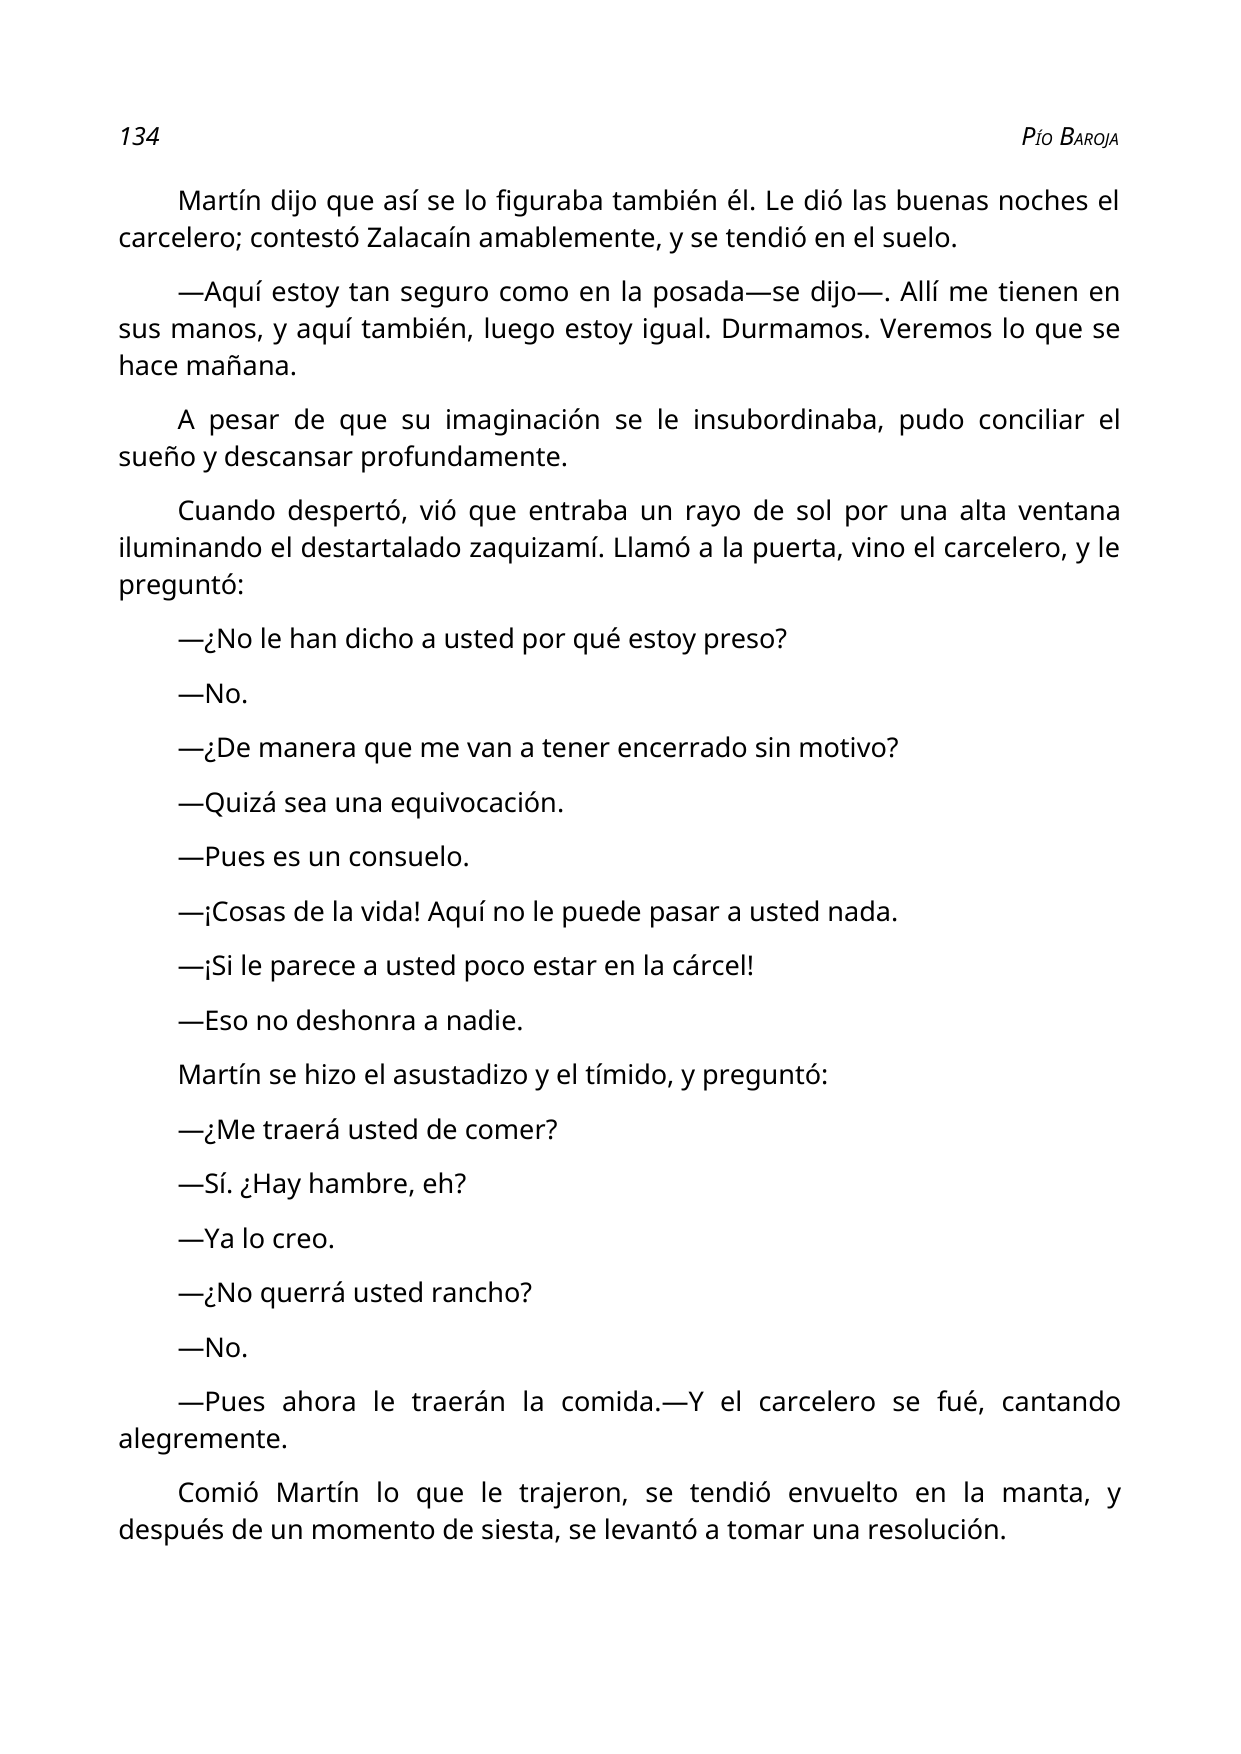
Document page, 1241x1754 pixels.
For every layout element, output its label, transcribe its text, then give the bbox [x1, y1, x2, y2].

text —No. [118, 674, 1122, 711]
text Comió Martín lo que le trajeron, se tendió envuelto en la manta, y después de un momento de siesta, se levantó a tomar una resolución. [118, 1474, 1122, 1548]
text —Ya lo creo. [118, 1219, 1122, 1256]
text —Sí. ¿Hay hambre, eh? [118, 1165, 1122, 1202]
text —Eso no deshonra a nadie. [118, 1001, 1122, 1038]
text —No. [118, 1328, 1122, 1365]
text —¿No le han dicho a usted por qué estoy preso? [118, 620, 1122, 657]
text —¿No querrá usted rancho? [118, 1274, 1122, 1311]
text A pesar de que su imaginación se le insubordinaba, pudo conciliar el sueño y descansar profundamente. [118, 401, 1122, 474]
text Martín dijo que así se lo figuraba también él. Le dió las buenas noches el carcelero; contestó Zalacaín amablemente, y se tendió en el suelo. [118, 182, 1122, 255]
text —Quizá sea una equivocación. [118, 783, 1122, 820]
text —Pues es un consuelo. [118, 838, 1122, 875]
text Cuando despertó, vió que entraba un rayo de sol por una alta ventana iluminando el destartalado zaquizamí. Llamó a la puerta, vino el carcelero, y le preguntó: [118, 492, 1122, 602]
text —Aquí estoy tan seguro como en la posada—se dijo—. Allí me tienen en sus manos, y aquí también, luego estoy igual. Durmamos. Veremos lo que se hace mañana. [118, 273, 1122, 383]
text —Pues ahora le traerán la comida.—Y el carcelero se fué, cantando alegremente. [118, 1383, 1122, 1456]
text Martín se hizo el asustadizo y el tímido, y preguntó: [118, 1056, 1122, 1093]
text —¿Me traerá usted de comer? [118, 1110, 1122, 1147]
text —¡Cosas de la vida! Aquí no le puede pasar a usted nada. [118, 892, 1122, 929]
text —¿De manera que me van a tener encerrado sin motivo? [118, 729, 1122, 766]
text —¡Si le parece a usted poco estar en la cárcel! [118, 947, 1122, 984]
